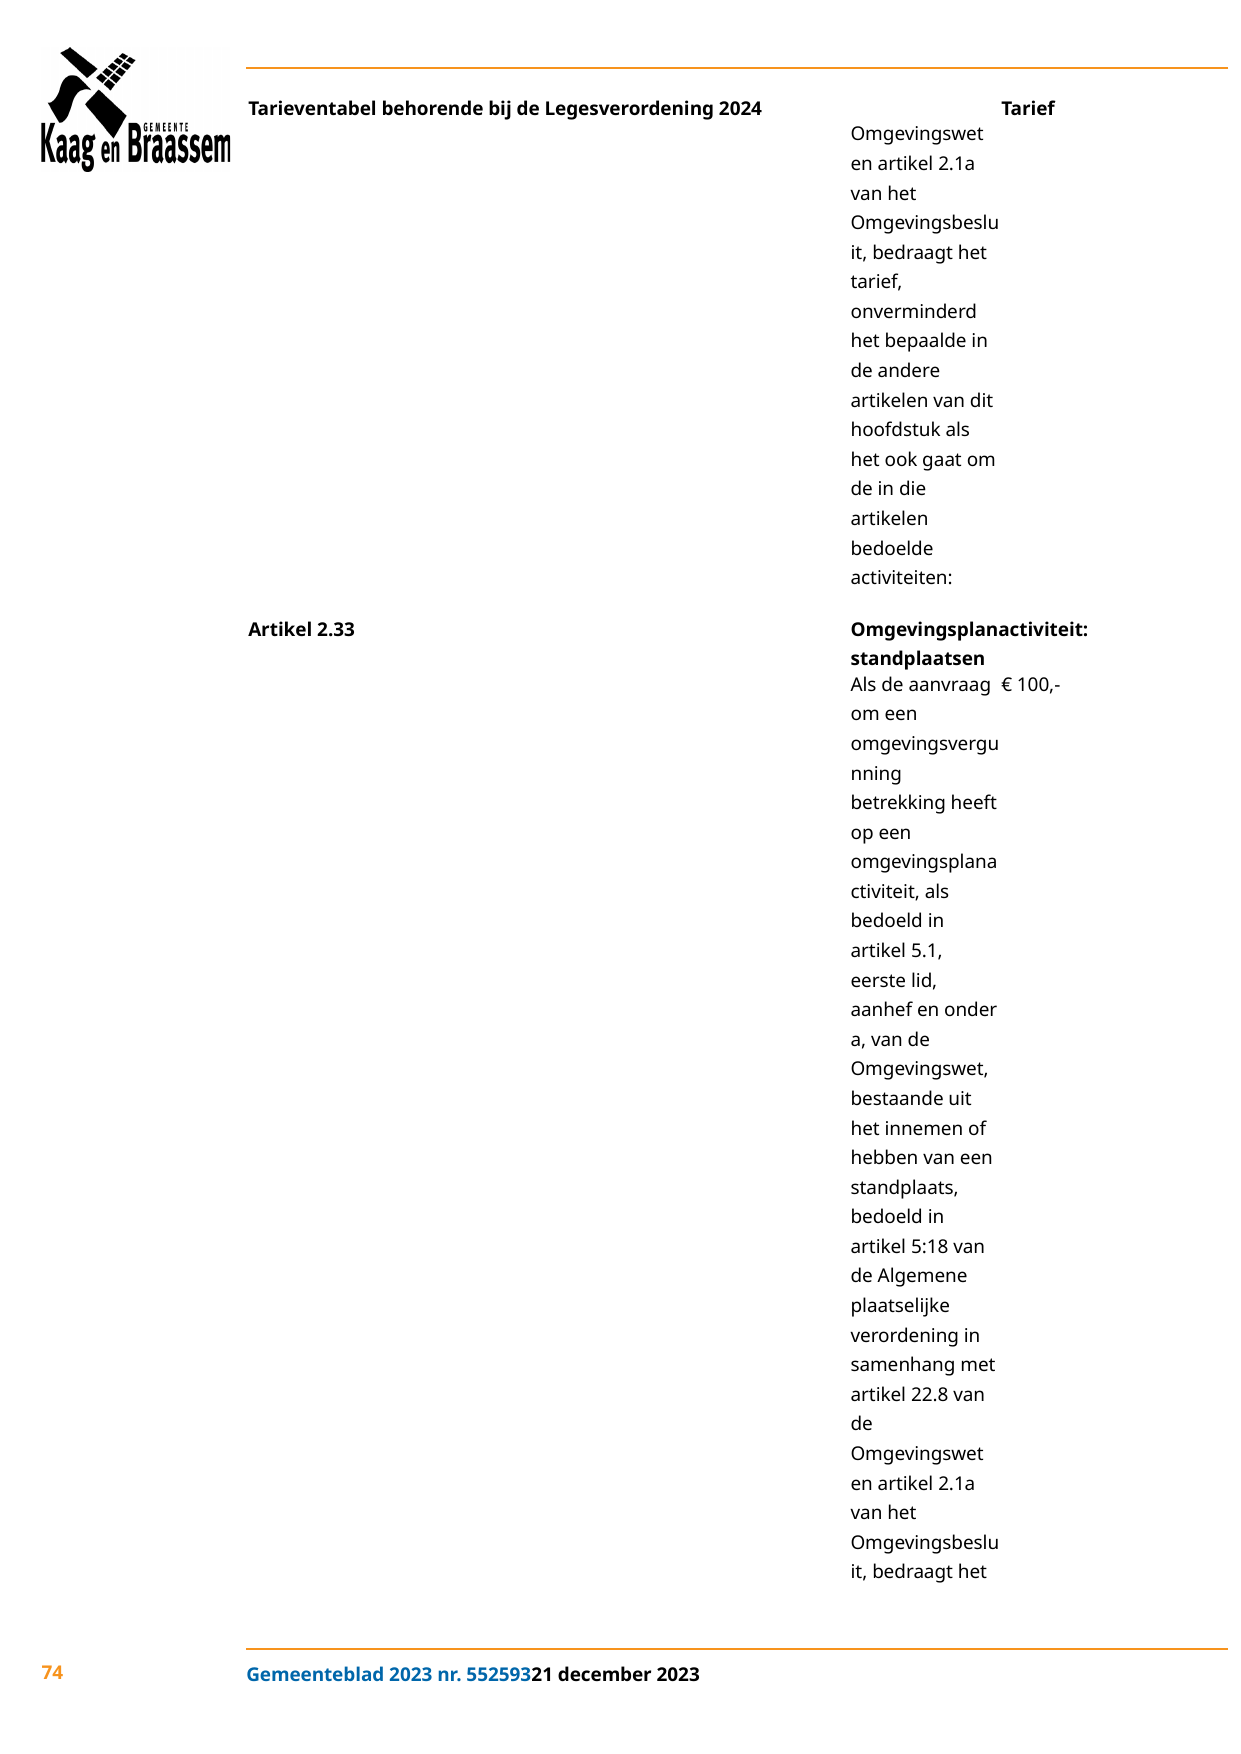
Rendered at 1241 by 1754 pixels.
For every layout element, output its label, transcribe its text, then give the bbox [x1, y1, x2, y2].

table_cell [248, 671, 850, 1584]
table_cell Omgevingswet en artikel 2.1a van het Omgevingsbesluit, bedraagt het tarief, onverminderd het bepaalde in de andere artikelen van dit hoofdstuk als het ook gaat om de in die artikelen bedoelde activiteiten: [850, 121, 1001, 590]
table_cell Omgevingsplanactiviteit: standplaatsen [850, 616, 1152, 671]
picture [41, 47, 231, 172]
table_cell Als de aanvraag om een omgevingsvergunning betrekking heeft op een omgevingsplanactiviteit, als bedoeld in artikel 5.1, eerste lid, aanhef en onder a, van de Omgevingswet, bestaande uit het innemen of hebben van een standplaats, bedoeld in artikel 5:18 van de Algemene plaatselijke verordening in samenhang met artikel 22.8 van de Omgevingswet en artikel 2.1a van het Omgevingsbesluit, bedraagt het [850, 671, 1001, 1584]
table_cell € 100,- [1001, 671, 1152, 1584]
table_header Tarieventabel behorende bij de Legesverordening 2024 [248, 95, 1001, 121]
table_cell [248, 590, 1152, 616]
table_cell [1001, 121, 1152, 590]
table_cell [248, 121, 850, 590]
table_cell Artikel 2.33 [248, 616, 850, 671]
table_header Tarief [1001, 95, 1152, 121]
